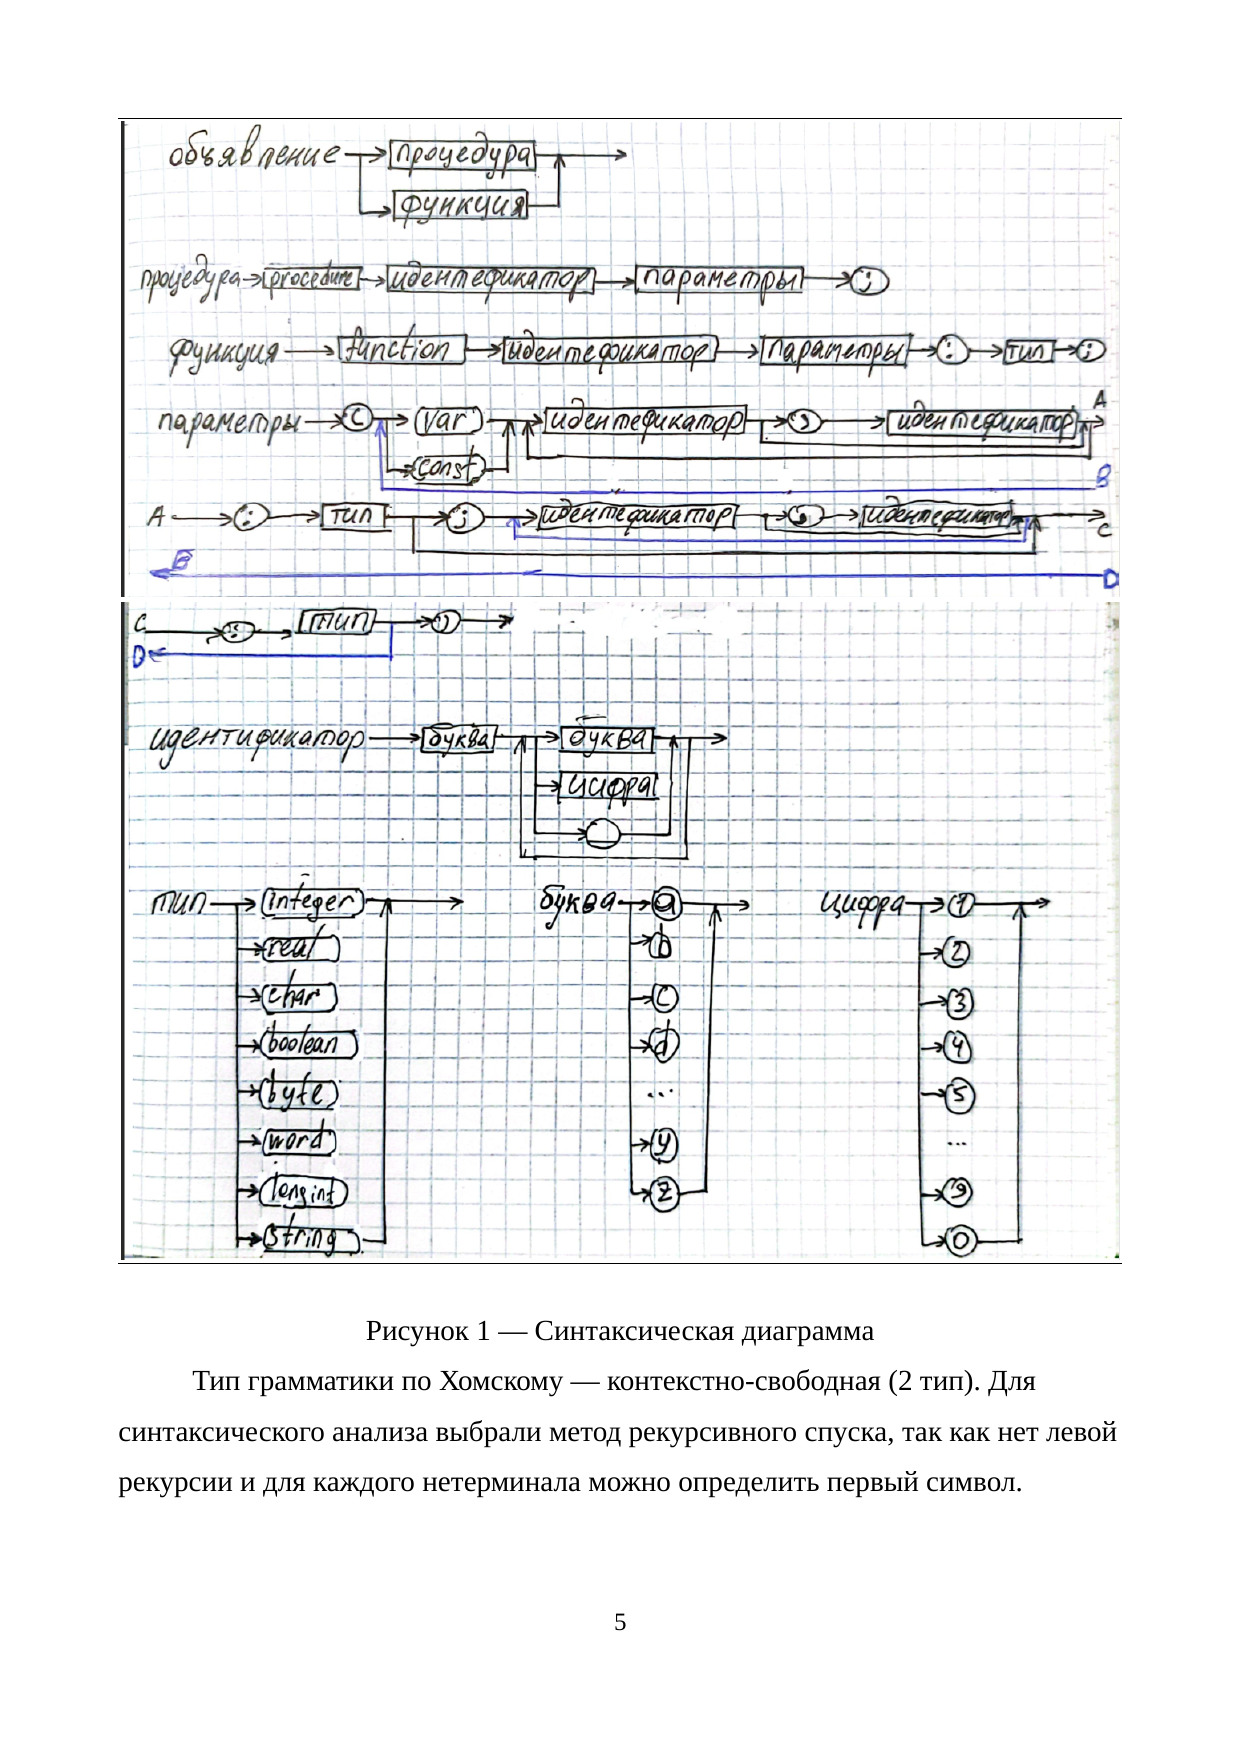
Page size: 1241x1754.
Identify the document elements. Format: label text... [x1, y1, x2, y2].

subtitle Тип грамматики по Хомскому — контекстно-свободная (2 тип). Для синтаксического анализа выбрали метод рекурсивного спуска, так как нет левой рекурсии и для каждого нетерминала можно определить первый символ. [118, 1363, 1122, 1498]
picture [121, 602, 1120, 1260]
picture [121, 121, 1120, 597]
subtitle Рисунок 1 — Синтаксическая диаграмма [118, 1313, 1122, 1347]
